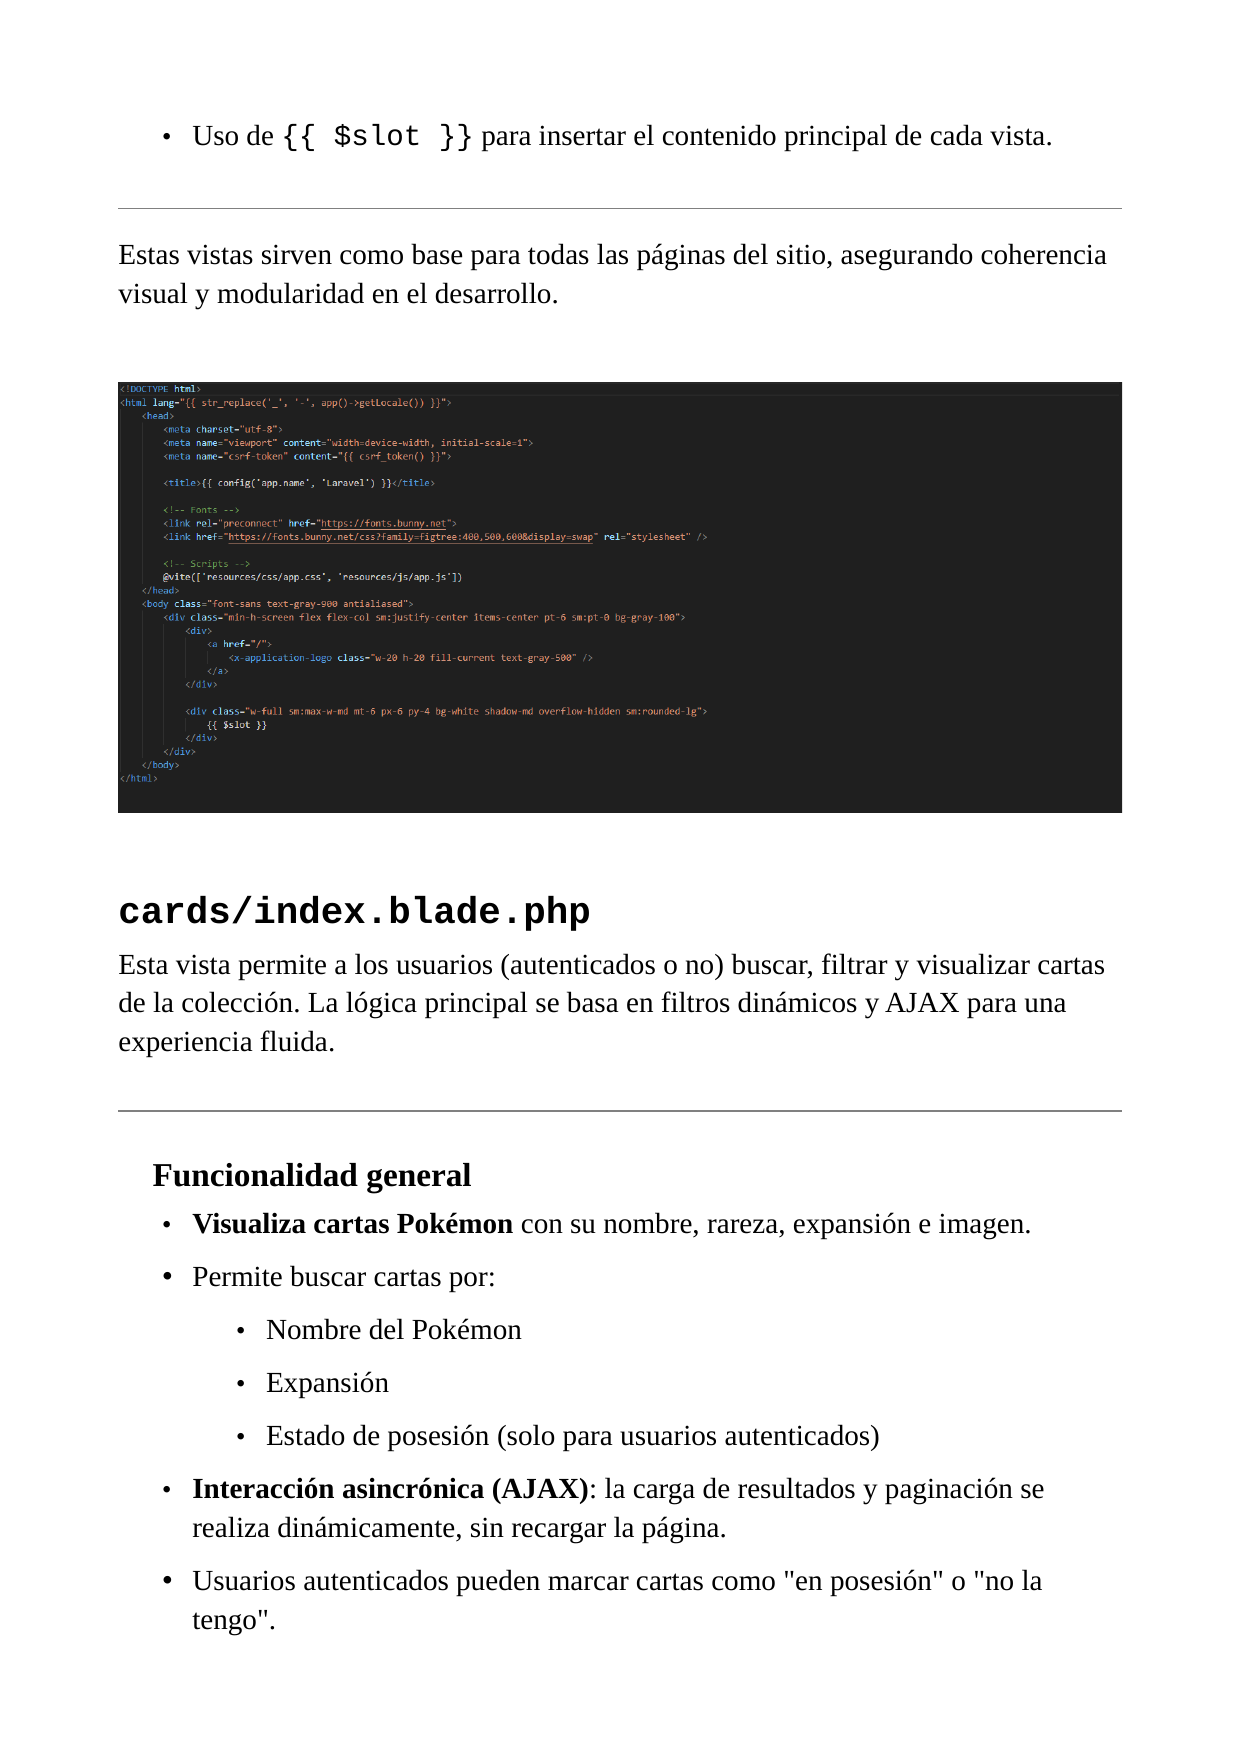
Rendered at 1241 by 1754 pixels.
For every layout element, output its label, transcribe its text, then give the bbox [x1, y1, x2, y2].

list Uso de {{ $slot }} para insertar el contenido principal de cada vista. [162, 118, 1122, 154]
subtitle 📌 Funcionalidad general [118, 1155, 1122, 1193]
picture [118, 382, 1123, 813]
list Nombre del Pokémon [236, 1312, 1122, 1346]
text Estas vistas sirven como base para todas las páginas del sitio, asegurando coherencia visual y modularidad en el desarrollo. [118, 237, 1122, 309]
list Interacción asincrónica (AJAX): la carga de resultados y paginación se realiza dinámicamente, sin recargar la página. [162, 1472, 1122, 1544]
list Visualiza cartas Pokémon con su nombre, rareza, expansión e imagen. [162, 1206, 1122, 1239]
list Usuarios autenticados pueden marcar cartas como "en posesión" o "no la tengo". [162, 1563, 1122, 1636]
list Permite buscar cartas por: [162, 1259, 1122, 1293]
list Expansión [236, 1365, 1122, 1399]
subtitle cards/index.blade.php [118, 892, 1122, 934]
list Estado de posesión (solo para usuarios autenticados) [236, 1418, 1122, 1452]
text Esta vista permite a los usuarios (autenticados o no) buscar, filtrar y visualizar cartas de la colección. La lógica principal se basa en filtros dinámicos y AJAX para una experiencia fluida. [118, 947, 1122, 1057]
